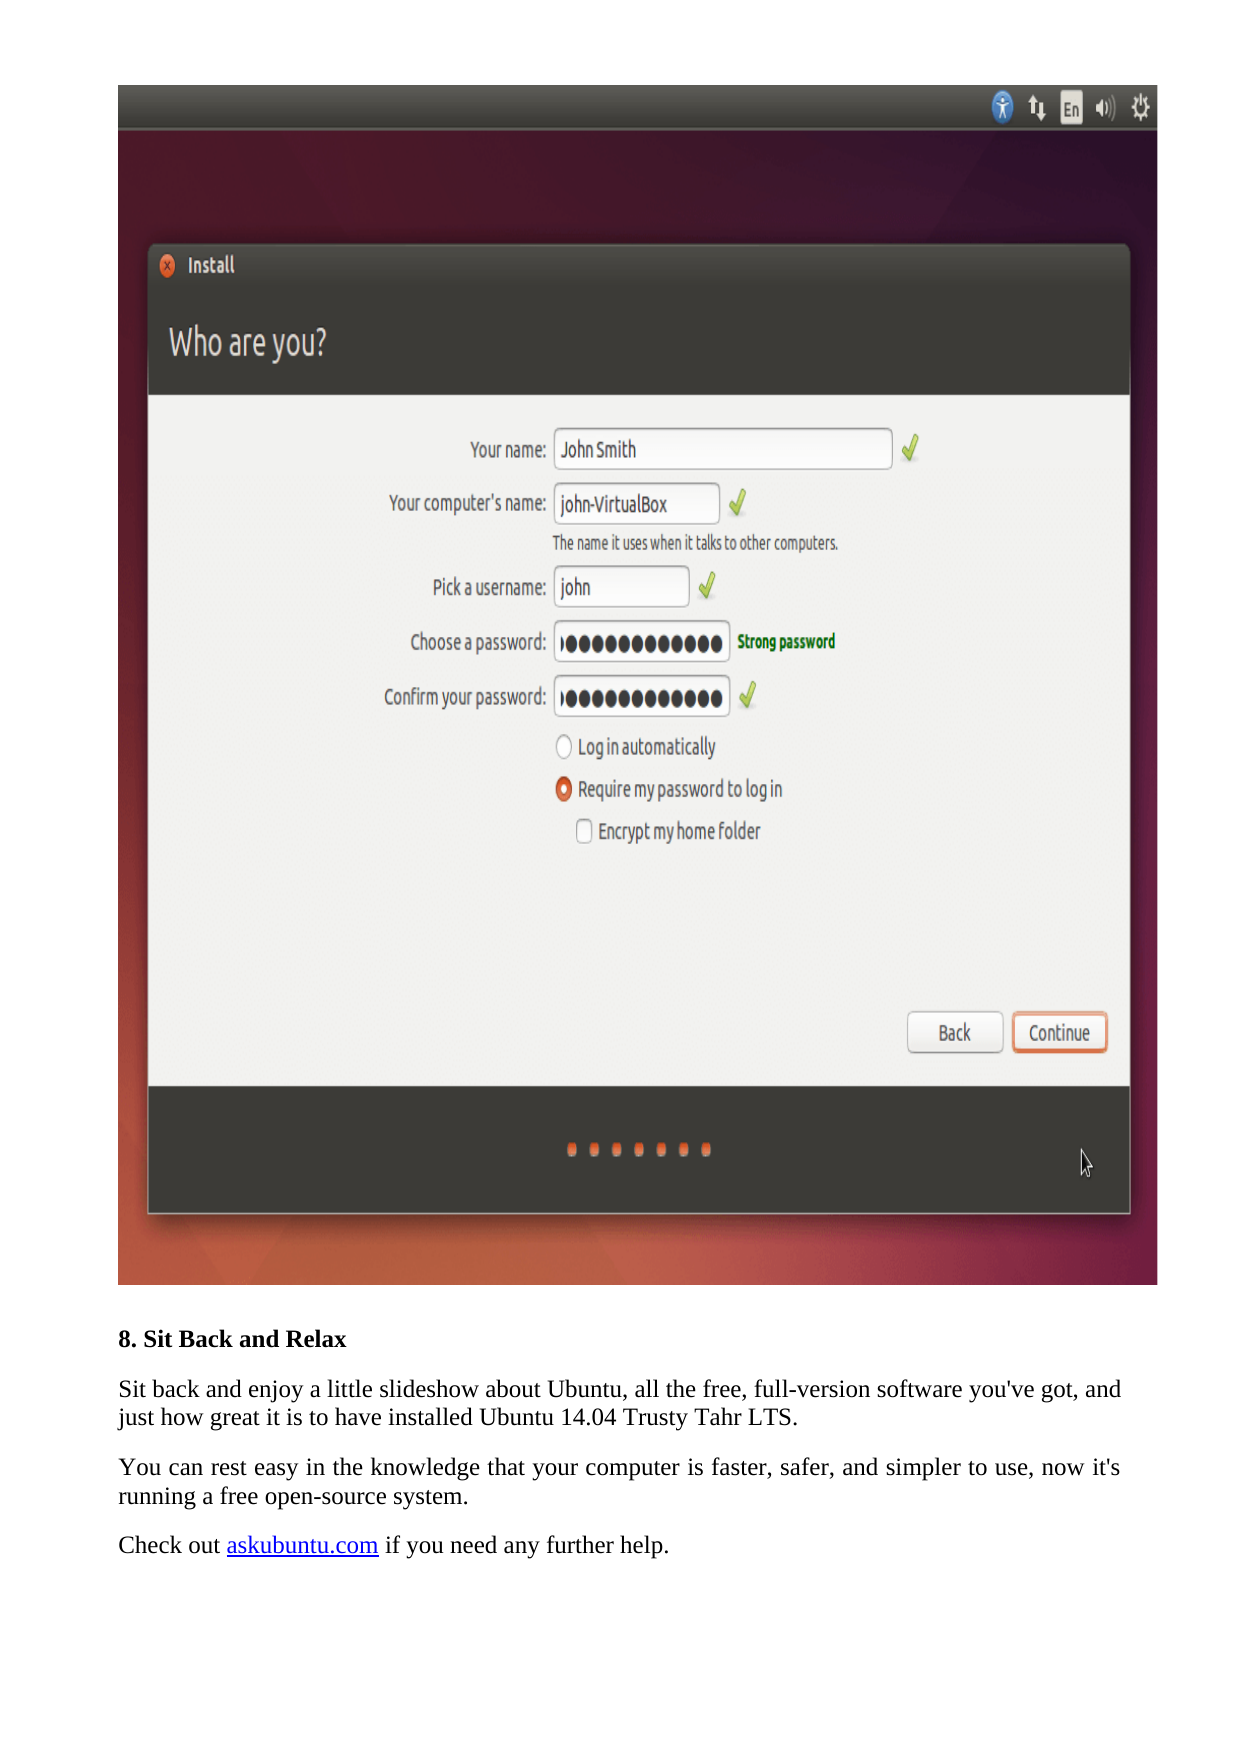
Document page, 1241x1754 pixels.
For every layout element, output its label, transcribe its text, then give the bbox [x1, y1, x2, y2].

text Sit back and enjoy a little slideshow about Ubuntu, all the free, full-version software you've got, and just how great it is to have installed Ubuntu 14.04 Trusty Tahr LTS. [118, 1374, 1122, 1431]
text 8. Sit Back and Relax [118, 1324, 1122, 1353]
text You can rest easy in the knowledge that your computer is faster, safer, and simpler to use, now it's running a free open-source system. [118, 1452, 1122, 1509]
text Check out askubuntu.com if you need any further help. [118, 1530, 1122, 1559]
